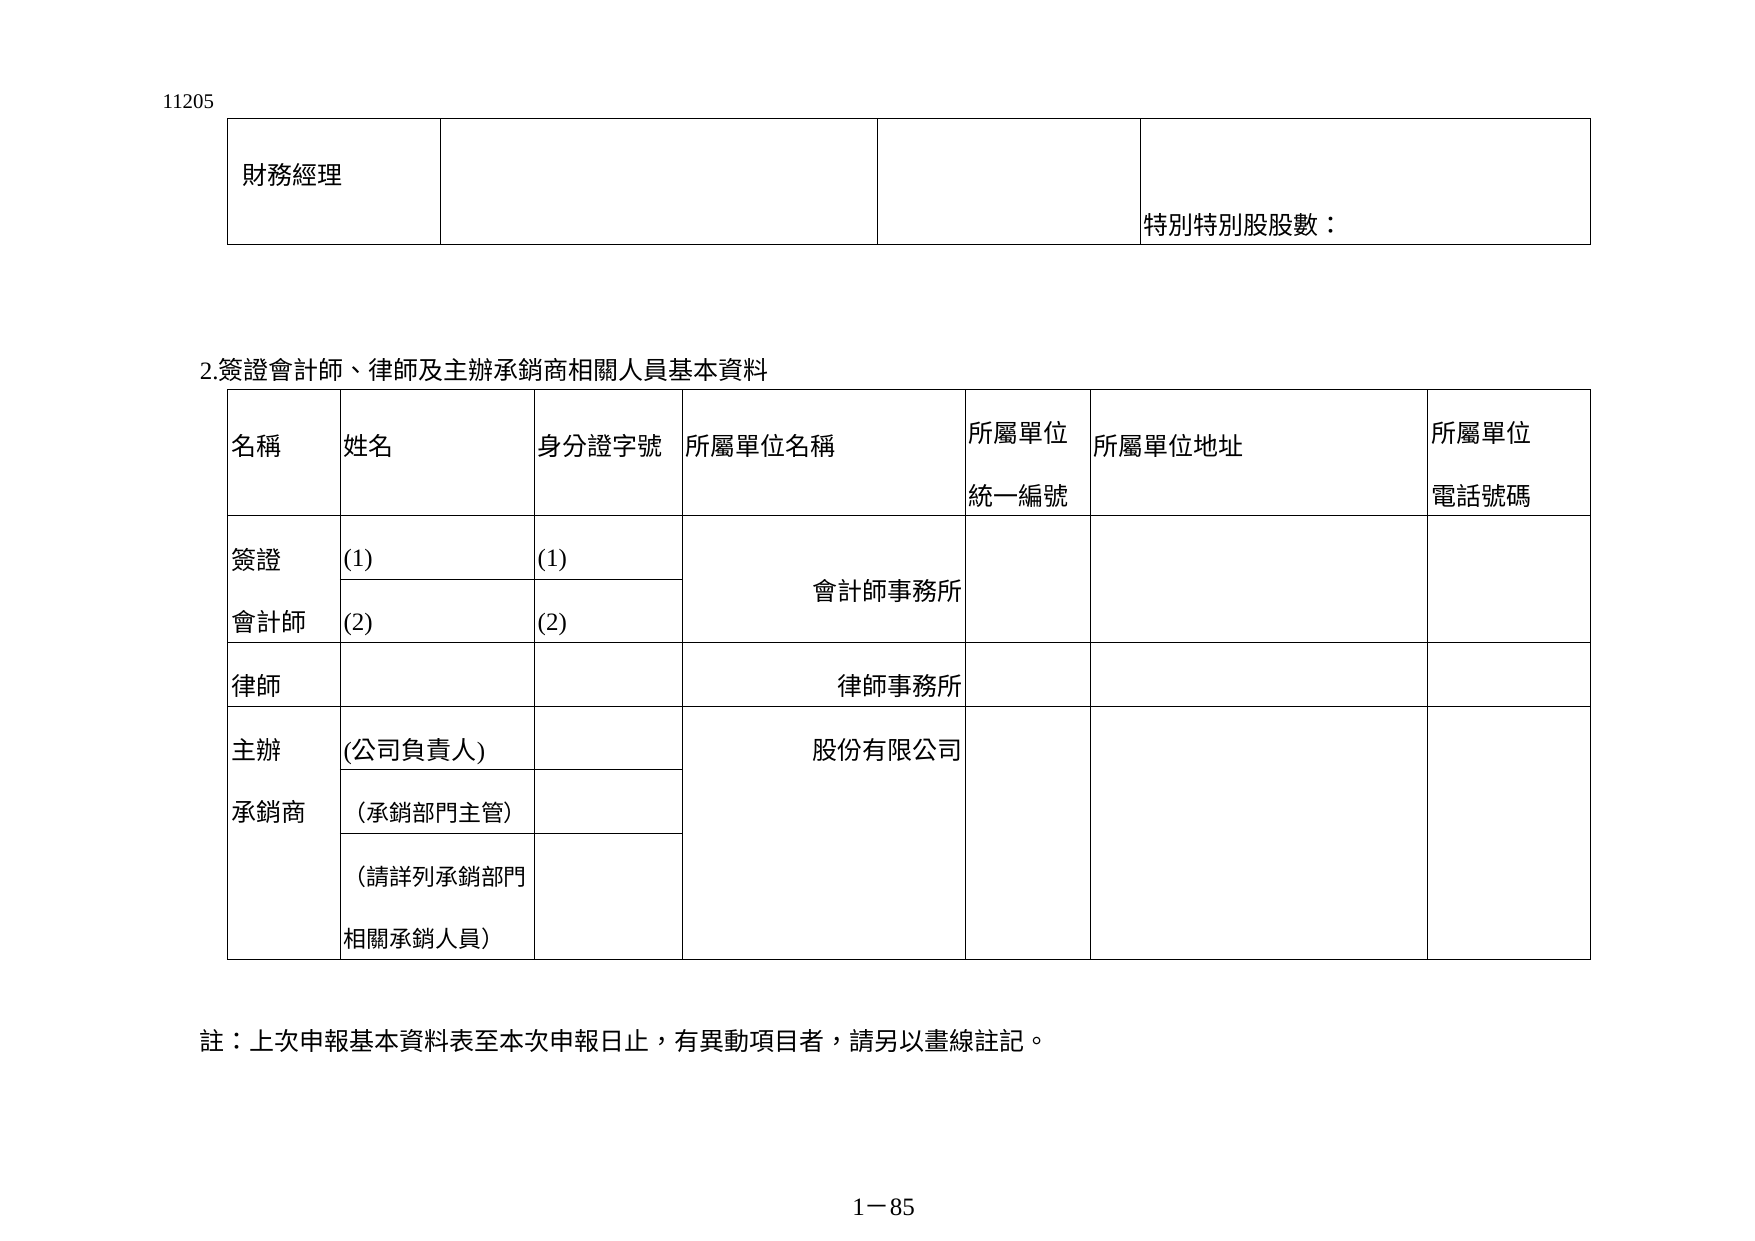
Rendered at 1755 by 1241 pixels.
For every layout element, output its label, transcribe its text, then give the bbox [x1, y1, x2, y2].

table_cell (公司負責人) [341, 707, 534, 769]
table_cell [1428, 707, 1590, 959]
text 註：上次申報基本資料表至本次申報日止，有異動項目者，請另以畫線註記。 [162, 997, 1604, 1060]
table_cell [1428, 516, 1590, 642]
table_cell [535, 707, 682, 769]
table_cell [535, 770, 682, 833]
table_cell 主辦 承銷商 [228, 707, 340, 959]
table_header 所屬單位名稱 [683, 390, 965, 515]
table_cell [966, 707, 1090, 959]
table_cell 特別特別股股數： [1141, 119, 1590, 244]
table_cell [1091, 516, 1427, 642]
table_cell [1091, 707, 1427, 959]
table_header 身分證字號 [535, 390, 682, 515]
table_cell [341, 643, 534, 706]
table_cell [535, 834, 682, 959]
table_cell [1428, 643, 1590, 706]
table_header 所屬單位統一編號 [966, 390, 1090, 515]
table_cell 簽證 會計師 [228, 516, 340, 642]
table_header 所屬單位地址 [1091, 390, 1427, 515]
table_cell [878, 119, 1140, 244]
table_cell [1091, 643, 1427, 706]
table_cell [535, 643, 682, 706]
table_cell 律師事務所 [683, 643, 965, 706]
table_cell 財務經理 [228, 119, 440, 244]
table_cell [441, 119, 877, 244]
table_cell [966, 516, 1090, 642]
table_header 名稱 [228, 390, 340, 515]
table_cell 股份有限公司 [683, 707, 965, 959]
table_cell （承銷部門主管） [341, 770, 534, 833]
table_cell （請詳列承銷部門 相關承銷人員） [341, 834, 534, 959]
table_cell [966, 643, 1090, 706]
table_cell (2) [341, 580, 534, 642]
table_header 姓名 [341, 390, 534, 515]
table_cell 會計師事務所 [683, 516, 965, 642]
table_cell (1) [535, 516, 682, 579]
table_cell 律師 [228, 643, 340, 706]
table_cell (1) [341, 516, 534, 579]
table_cell (2) [535, 580, 682, 642]
text 2.簽證會計師、律師及主辦承銷商相關人員基本資料 [162, 327, 1604, 389]
table_header 所屬單位 電話號碼 [1428, 390, 1590, 515]
